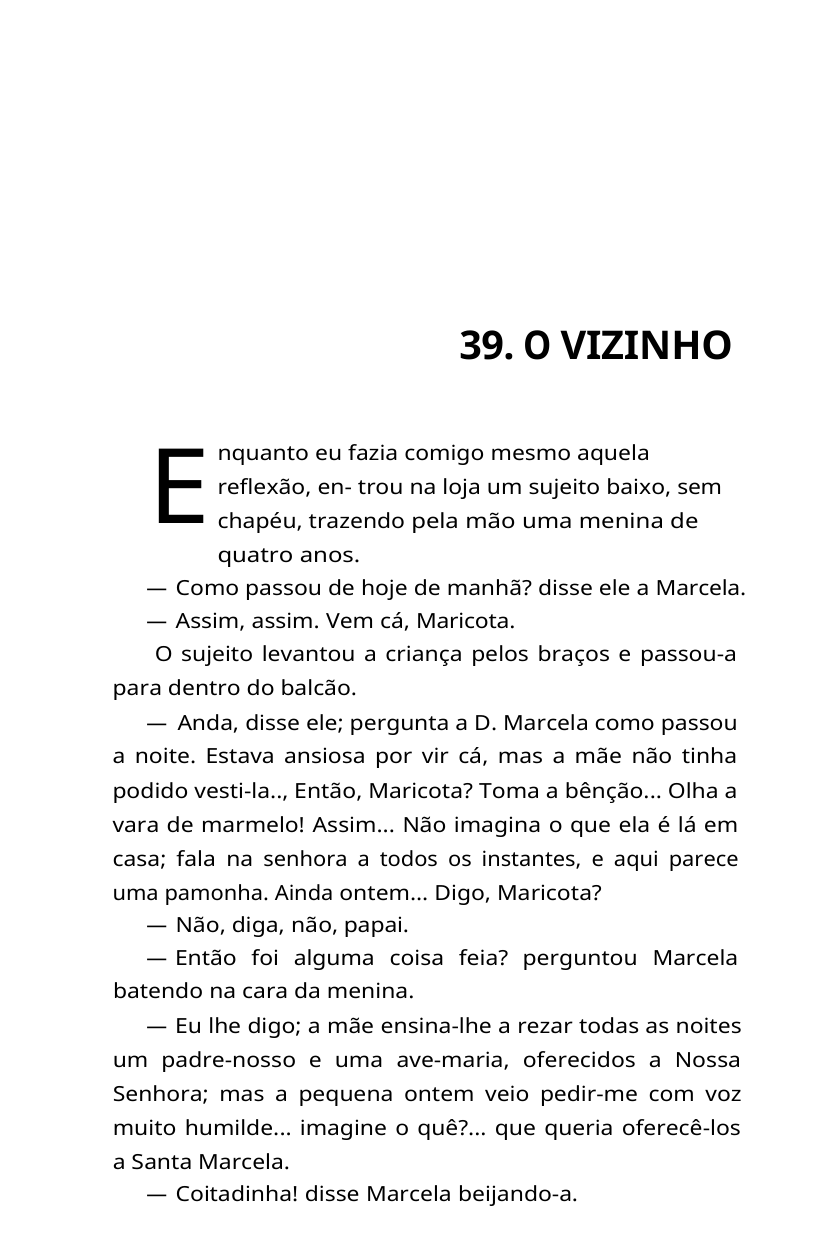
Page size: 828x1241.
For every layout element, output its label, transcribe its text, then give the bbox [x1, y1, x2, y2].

list Não, diga, não, papai. [146, 912, 787, 937]
list Anda, disse ele; pergunta a D. Marcela como passou a noite. Estava ansiosa por vir cá, mas a mãe não tinha podido vesti-la.., Então, Maricota? Toma a bênção... Olha a vara de marmelo! Assim... Não imagina o que ela é lá em casa; fala na senhora a todos os instantes, e aqui parece uma pamonha. Ainda ontem... Digo, Maricota? [112, 708, 738, 906]
subtitle O VIZINHO [459, 317, 787, 371]
list Assim, assim. Vem cá, Maricota. [146, 606, 787, 634]
text O sujeito levantou a criança pelos braços e passou-a para dentro do balcão. [112, 639, 738, 702]
list Eu lhe digo; a mãe ensina-lhe a rezar todas as noites um padre-nosso e uma ave-maria, oferecidos a Nossa Senhora; mas a pequena ontem veio pedir-me com voz muito humilde... imagine o quê?... que queria oferecê-los a Santa Marcela. [113, 1011, 742, 1175]
text nquanto eu fazia comigo mesmo aquela reflexão, en- trou na loja um sujeito baixo, sem chapéu, trazendo pela mão uma menina de quatro anos. [217, 438, 745, 569]
text E [149, 421, 217, 550]
list Coitadinha! disse Marcela beijando-a. [146, 1181, 787, 1207]
list Como passou de hoje de manhã? disse ele a Marcela. [146, 575, 787, 600]
list Então foi alguma coisa feia? perguntou Marcela batendo na cara da menina. [113, 943, 738, 1005]
